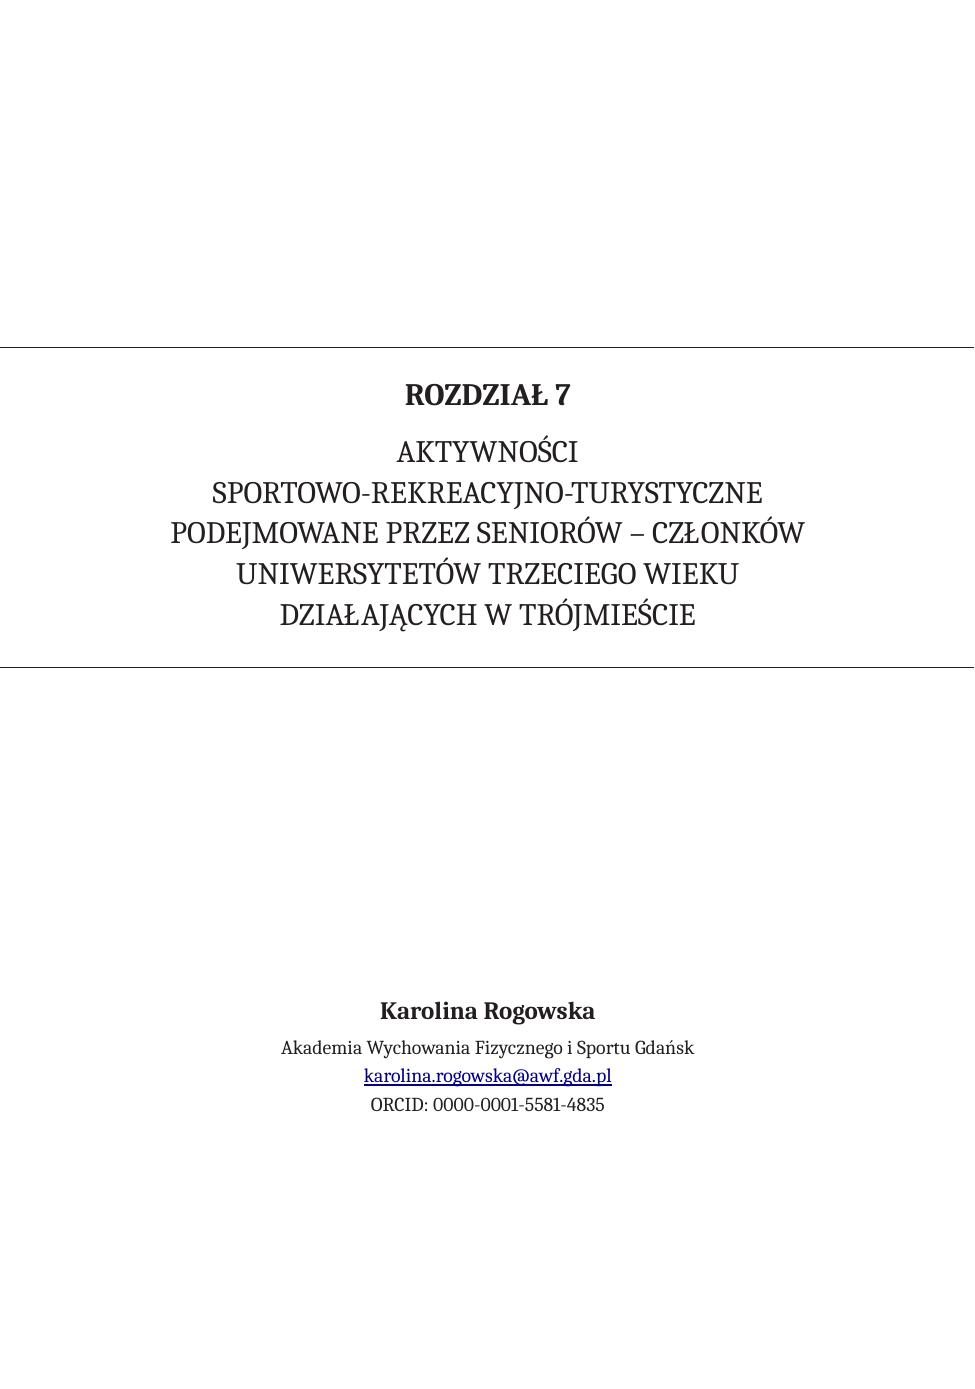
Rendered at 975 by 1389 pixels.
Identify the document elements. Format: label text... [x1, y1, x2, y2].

subtitle Karolina Rogowska [96, 997, 879, 1026]
text Akademia Wychowania Fizycznego i Sportu Gdańsk karolina.rogowska@awf.gda.pl [190, 1037, 785, 1088]
subtitle AKTYWNOŚCI [96, 434, 879, 470]
text ORCID: 0000-0001-5581-4835 [96, 1093, 879, 1116]
subtitle ROZDZIAŁ 7 [96, 377, 879, 413]
text SPORTOWO-REKREACYJNO-TURYSTYCZNE PODEJMOWANE PRZEZ SENIORÓW – CZŁONKÓW UNIWERSYTETÓW TRZECIEGO WIEKU DZIAŁAJĄCYCH W TRÓJMIEŚCIE [153, 475, 822, 633]
